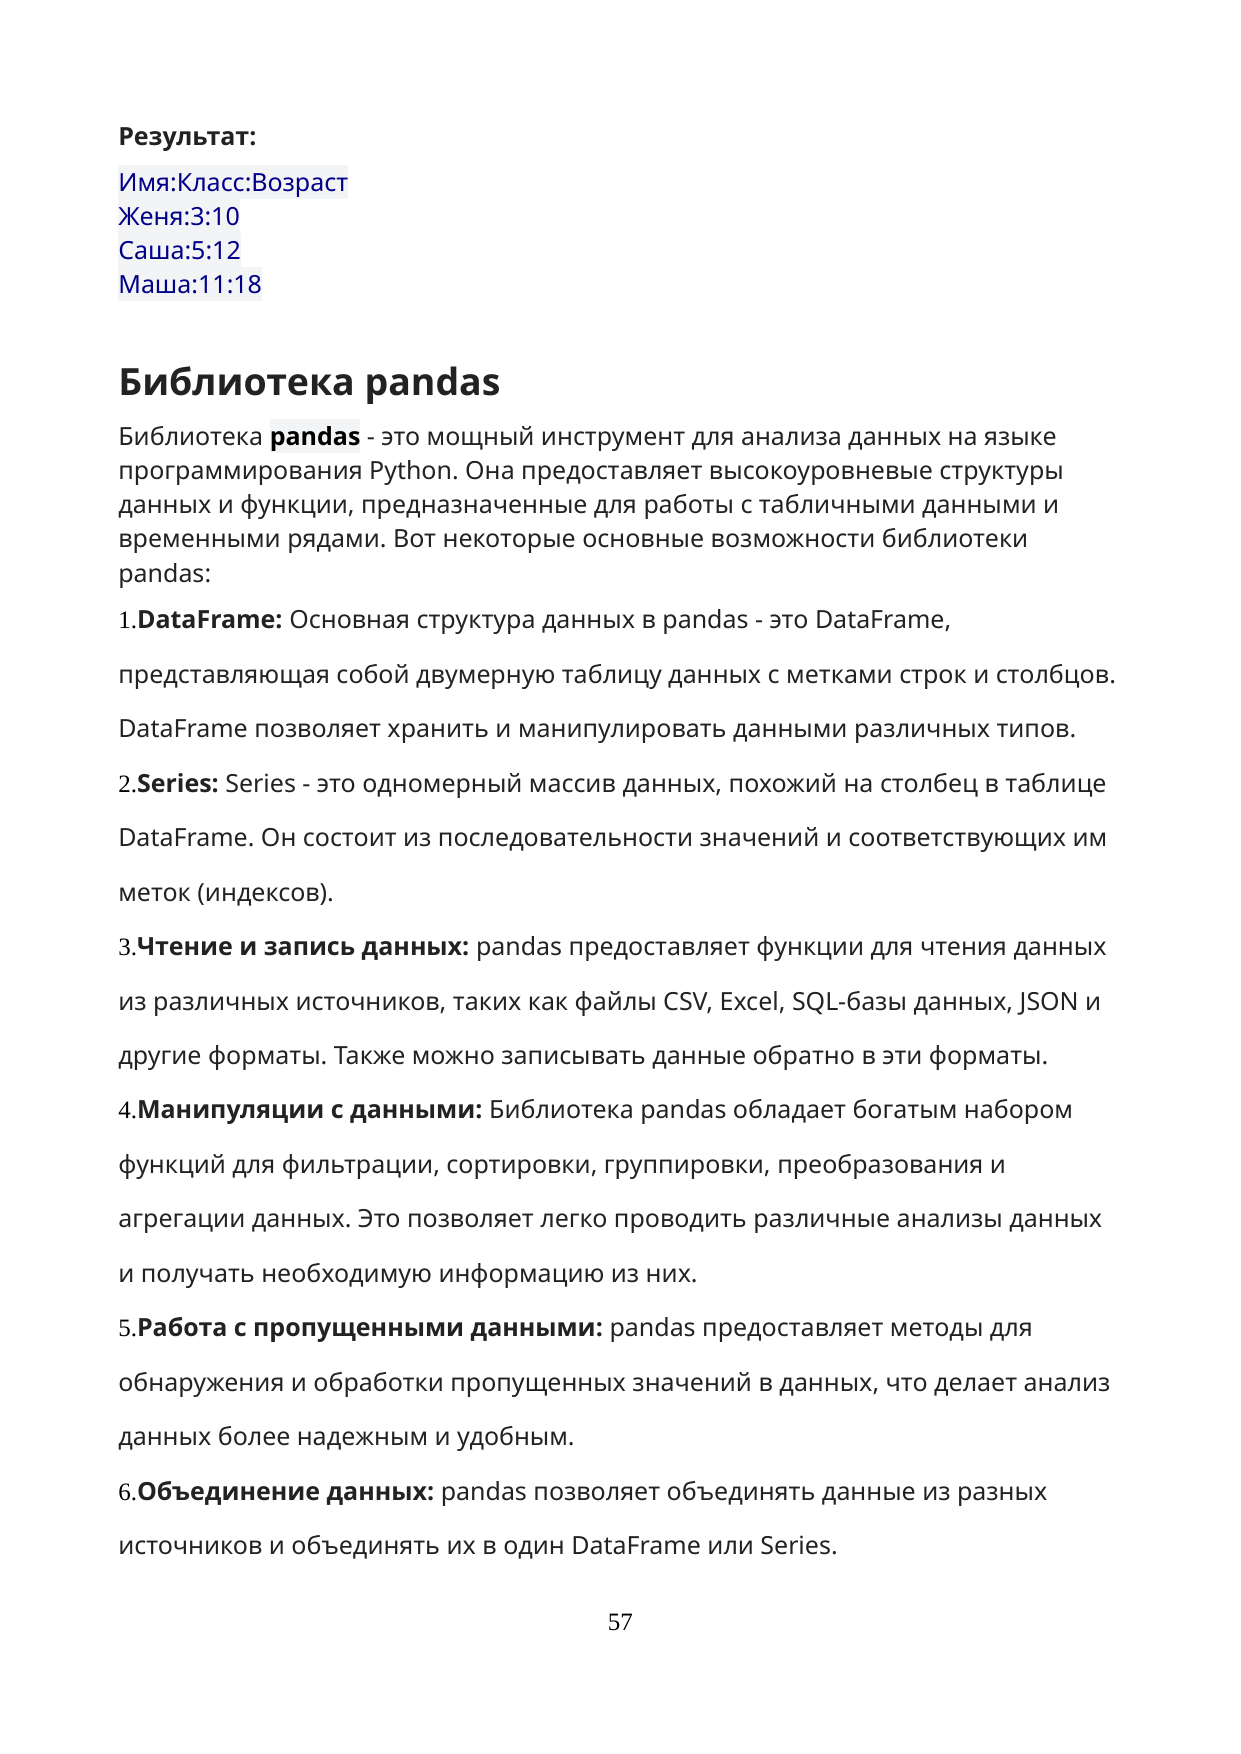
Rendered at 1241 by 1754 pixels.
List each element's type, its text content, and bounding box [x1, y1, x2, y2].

text Маша:11:18 [118, 267, 1122, 301]
list Объединение данных: pandas позволяет объединять данные из разных источников и объединять их в один DataFrame или Series. [118, 1473, 1122, 1562]
text Женя:3:10 [118, 199, 1122, 233]
text Имя:Класс:Возраст [118, 165, 1122, 199]
subtitle Результат: [118, 118, 1122, 152]
text Библиотека pandas - это мощный инструмент для анализа данных на языке программирования Python. Она предоставляет высокоуровневые структуры данных и функции, предназначенные для работы с табличными данными и временными рядами. Вот некоторые основные возможности библиотеки pandas: [118, 419, 1122, 589]
list Series: Series - это одномерный массив данных, похожий на столбец в таблице DataFrame. Он состоит из последовательности значений и соответствующих им меток (индексов). [118, 765, 1122, 908]
list DataFrame: Основная структура данных в pandas - это DataFrame, представляющая собой двумерную таблицу данных с метками строк и столбцов. DataFrame позволяет хранить и манипулировать данными различных типов. [118, 602, 1122, 745]
subtitle Библиотека pandas [118, 355, 1122, 406]
text Саша:5:12 [118, 233, 1122, 267]
list Манипуляции с данными: Библиотека pandas обладает богатым набором функций для фильтрации, сортировки, группировки, преобразования и агрегации данных. Это позволяет легко проводить различные анализы данных и получать необходимую информацию из них. [118, 1092, 1122, 1289]
list Чтение и запись данных: pandas предоставляет функции для чтения данных из различных источников, таких как файлы CSV, Excel, SQL-базы данных, JSON и другие форматы. Также можно записывать данные обратно в эти форматы. [118, 929, 1122, 1072]
list Работа с пропущенными данными: pandas предоставляет методы для обнаружения и обработки пропущенных значений в данных, что делает анализ данных более надежным и удобным. [118, 1310, 1122, 1453]
